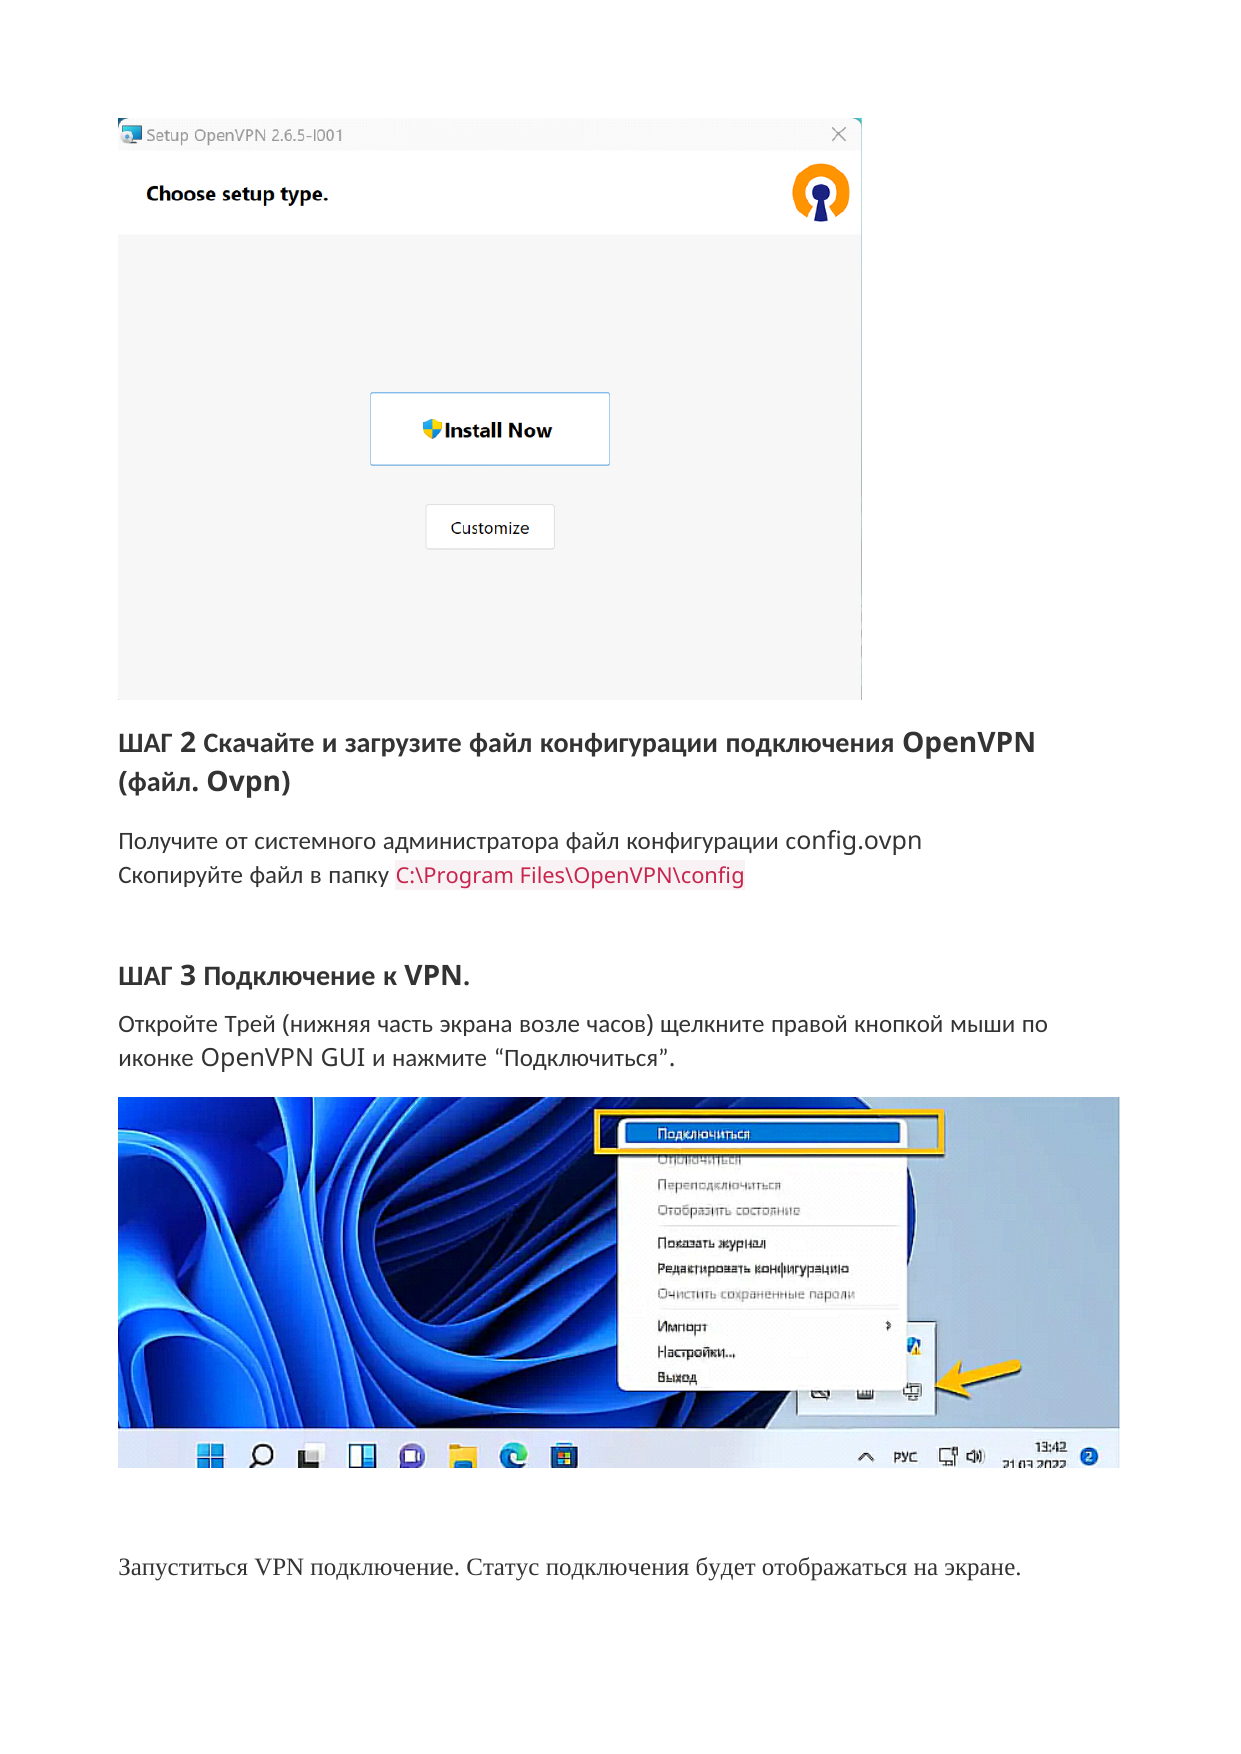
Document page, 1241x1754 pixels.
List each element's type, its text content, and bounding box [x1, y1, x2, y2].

text [862, 118, 1122, 699]
text ШАГ 2 Скачайте и загрузите файл конфигурации подключения OpenVPN (файл. Ovpn) [118, 723, 1122, 799]
text Запуститься VPN подключение. Статус подключения будет отображаться на экране. [118, 1548, 1122, 1582]
text ШАГ 3 Подключение к VPN. [118, 955, 1122, 993]
text Откройте Трей (нижняя часть экрана возле часов) щелкните правой кнопкой мыши по иконке OpenVPN GUI и нажмите “Подключиться”. [118, 1006, 1122, 1074]
text Получите от системного администратора файл конфигурации сonfig.ovpn Скопируйте файл в папку C:\Program Files\OpenVPN\config [118, 823, 1122, 891]
